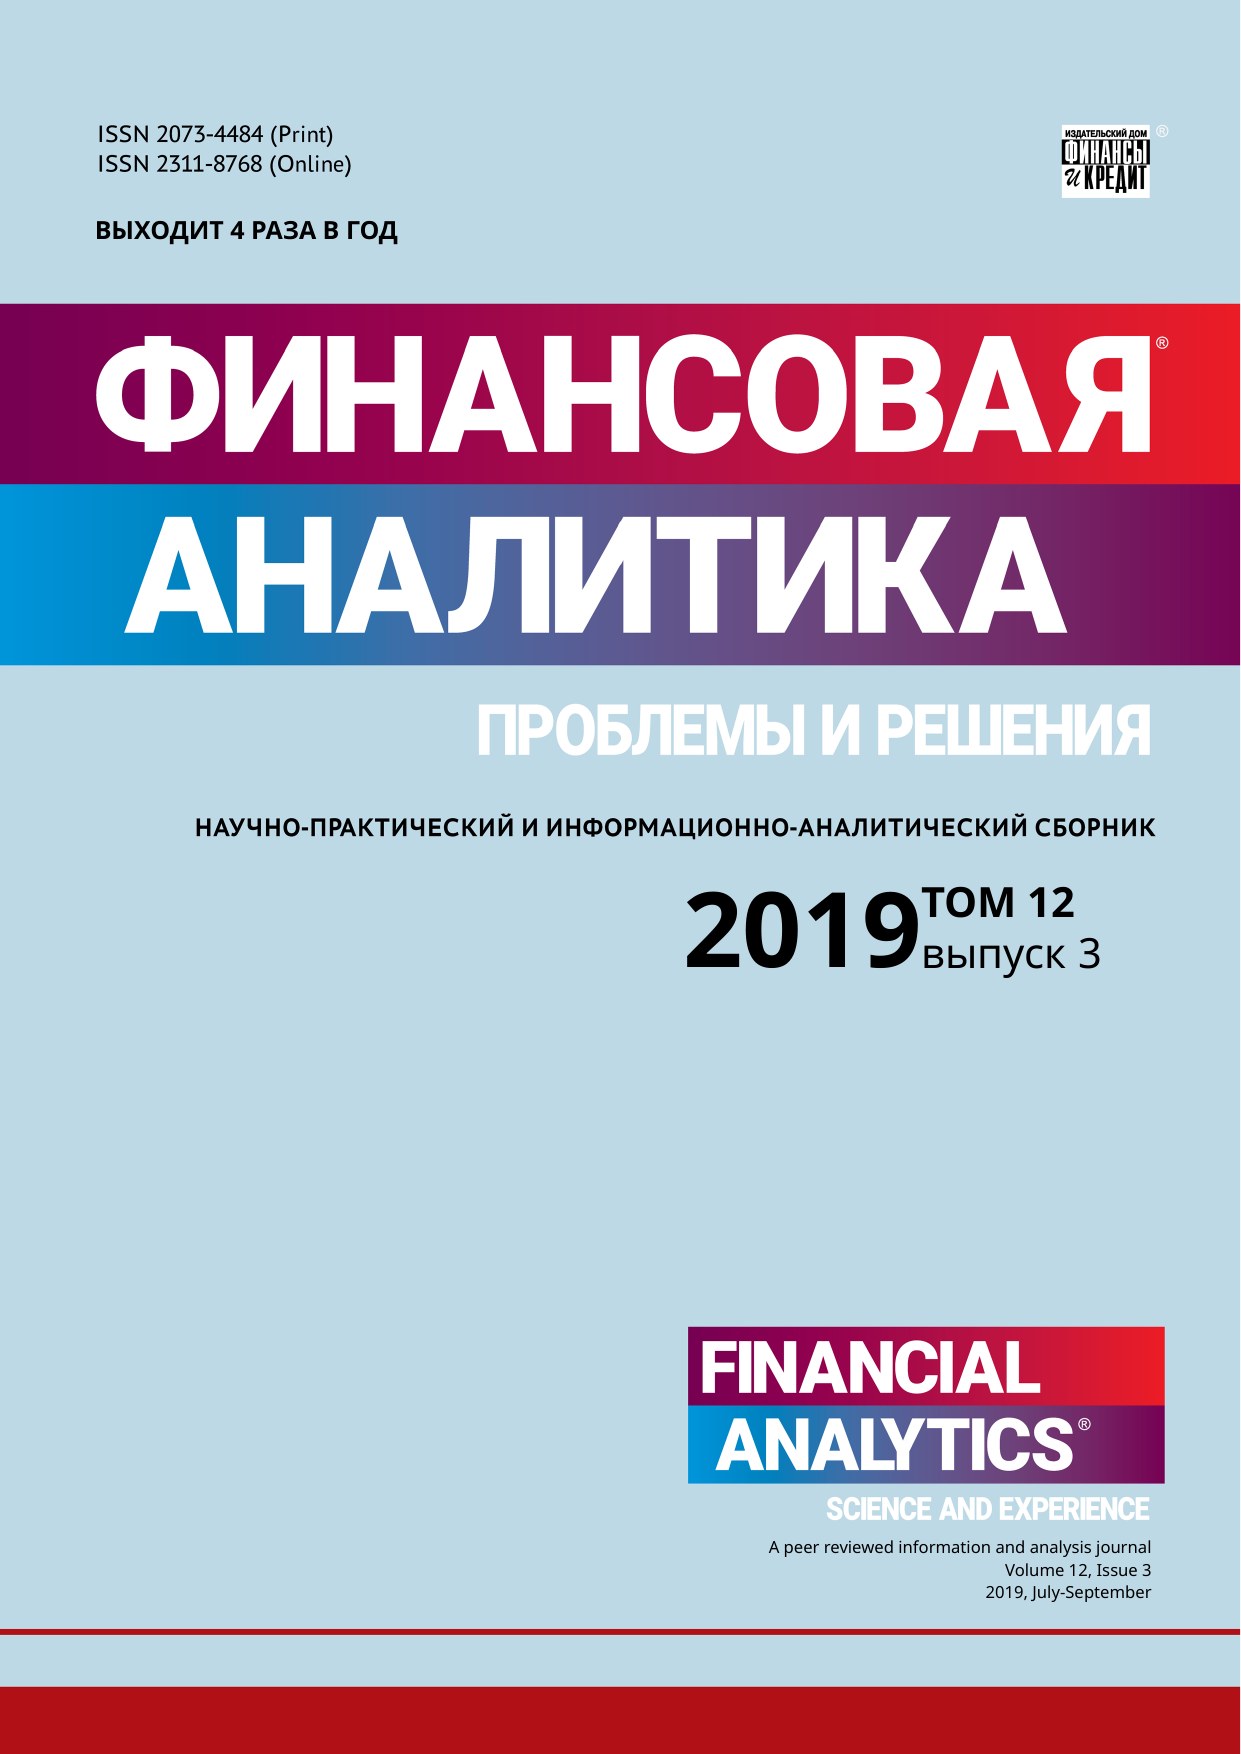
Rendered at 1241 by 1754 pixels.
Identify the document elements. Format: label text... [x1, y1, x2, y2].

text 2019, July-September [679, 1581, 1152, 1603]
picture [125, 517, 232, 633]
table_header ТОМ 12 выпуск 3 [921, 856, 1163, 998]
text Volume 12, Issue 3 [679, 1558, 1152, 1581]
text ВЫХОДИТ 4 РАЗА В ГОД [94, 213, 567, 247]
text A peer reviewed information and analysis journal [679, 1535, 1152, 1558]
picture [0, 0, 1241, 1754]
table_header 2019 [679, 856, 921, 998]
